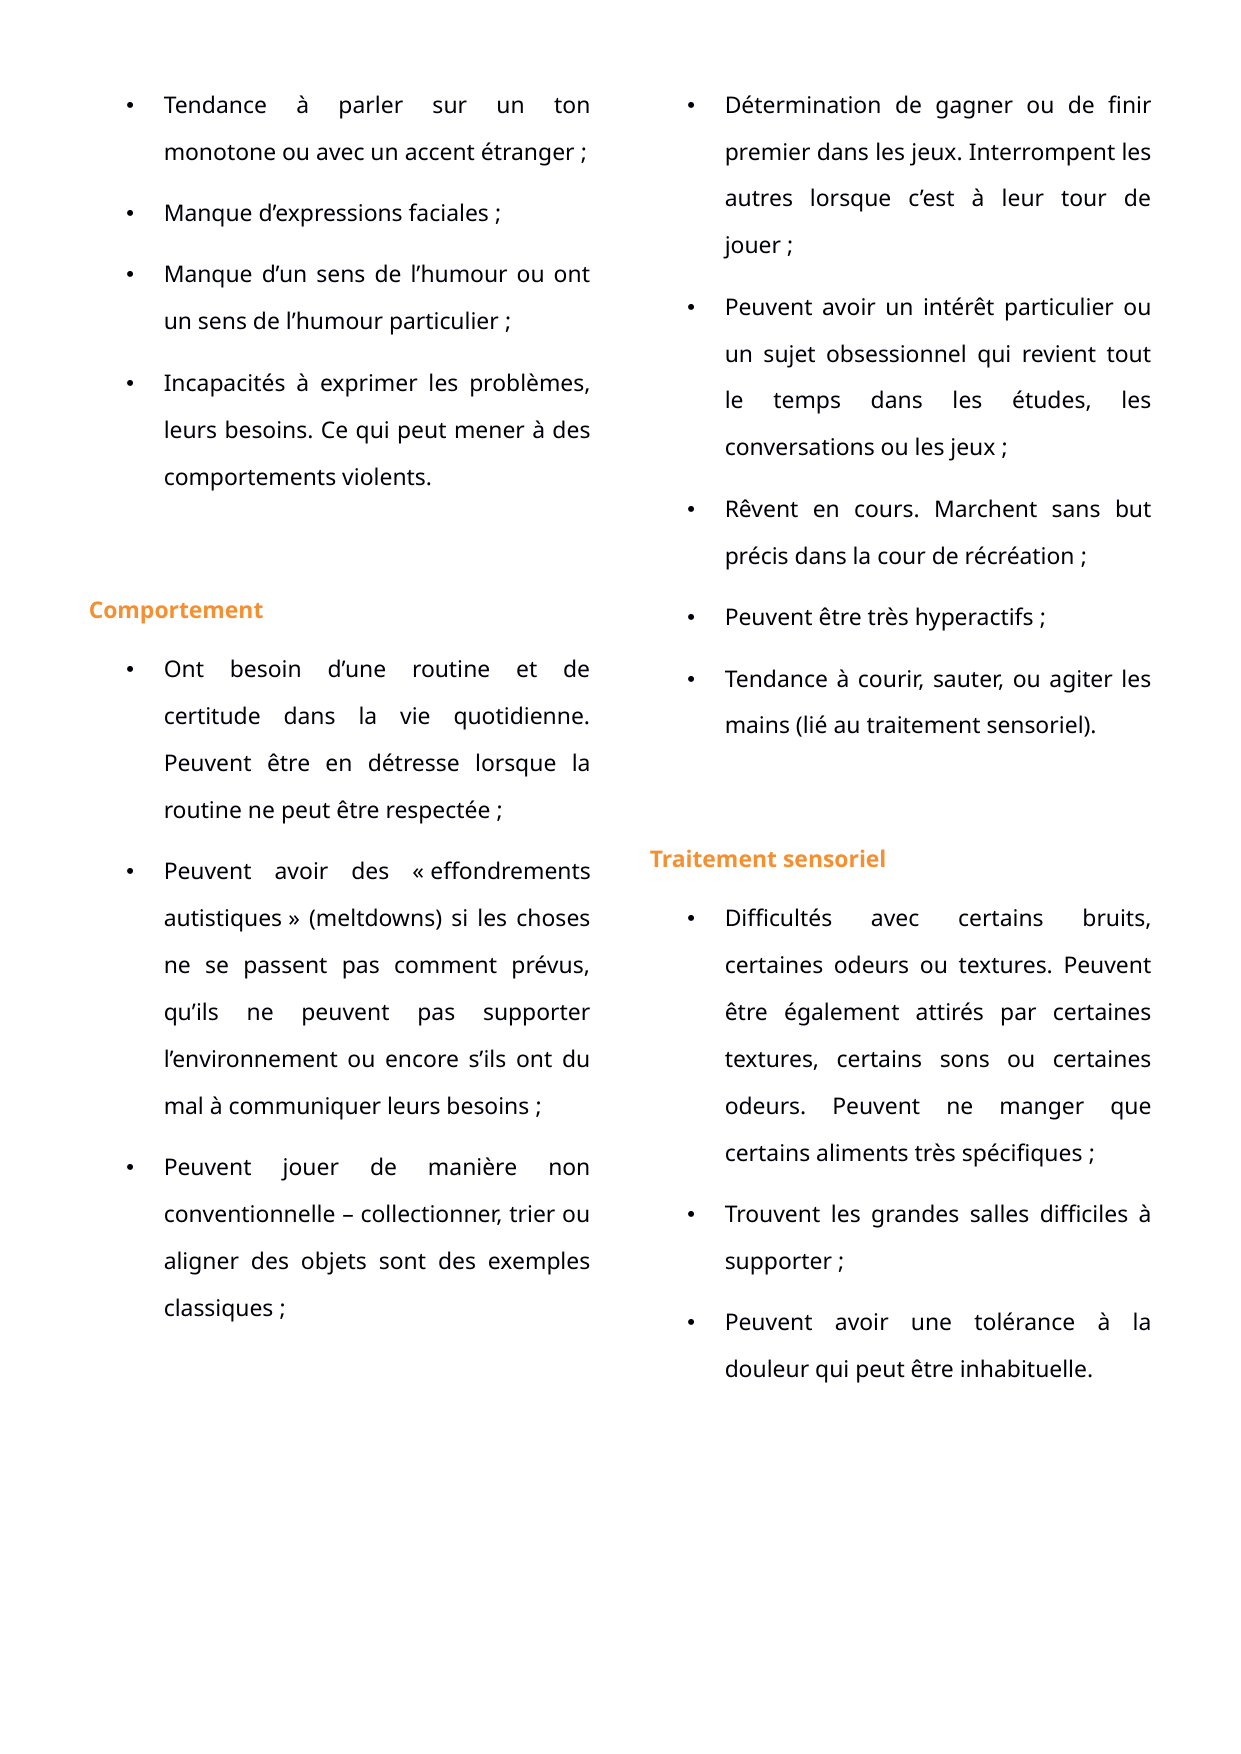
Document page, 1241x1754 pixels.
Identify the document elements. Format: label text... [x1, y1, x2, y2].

list Peuvent avoir une tolérance à la douleur qui peut être inhabituelle. [687, 1306, 1152, 1384]
list Rêvent en cours. Marchent sans but précis dans la cour de récréation ; [687, 493, 1152, 571]
list Détermination de gagner ou de finir premier dans les jeux. Interrompent les autres lorsque c’est à leur tour de jouer ; [687, 88, 1152, 260]
list Peuvent avoir des « effondrements autistiques » (meltdowns) si les choses ne se passent pas comment prévus, qu’ils ne peuvent pas supporter l’environnement ou encore s’ils ont du mal à communiquer leurs besoins ; [126, 855, 591, 1121]
list Manque d’un sens de l’humour ou ont un sens de l’humour particulier ; [126, 258, 591, 336]
subtitle Traitement sensoriel [649, 843, 1152, 874]
list Ont besoin d’une routine et de certitude dans la vie quotidienne. Peuvent être en détresse lorsque la routine ne peut être respectée ; [126, 653, 591, 825]
list Difficultés avec certains bruits, certaines odeurs ou textures. Peuvent être également attirés par certaines textures, certains sons ou certaines odeurs. Peuvent ne manger que certains aliments très spécifiques ; [687, 902, 1152, 1168]
list Tendance à courir, sauter, ou agiter les mains (lié au traitement sensoriel). [687, 662, 1152, 741]
list Manque d’expressions faciales ; [126, 197, 591, 228]
list Peuvent être très hyperactifs ; [687, 601, 1152, 632]
list Incapacités à exprimer les problèmes, leurs besoins. Ce qui peut mener à des comportements violents. [126, 367, 591, 492]
list Peuvent avoir un intérêt particulier ou un sujet obsessionnel qui revient tout le temps dans les études, les conversations ou les jeux ; [687, 291, 1152, 462]
list Trouvent les grandes salles difficiles à supporter ; [687, 1198, 1152, 1276]
list Tendance à parler sur un ton monotone ou avec un accent étranger ; [126, 88, 591, 167]
list Peuvent jouer de manière non conventionnelle – collectionner, trier ou aligner des objets sont des exemples classiques ; [126, 1151, 591, 1323]
subtitle Comportement [88, 594, 591, 625]
